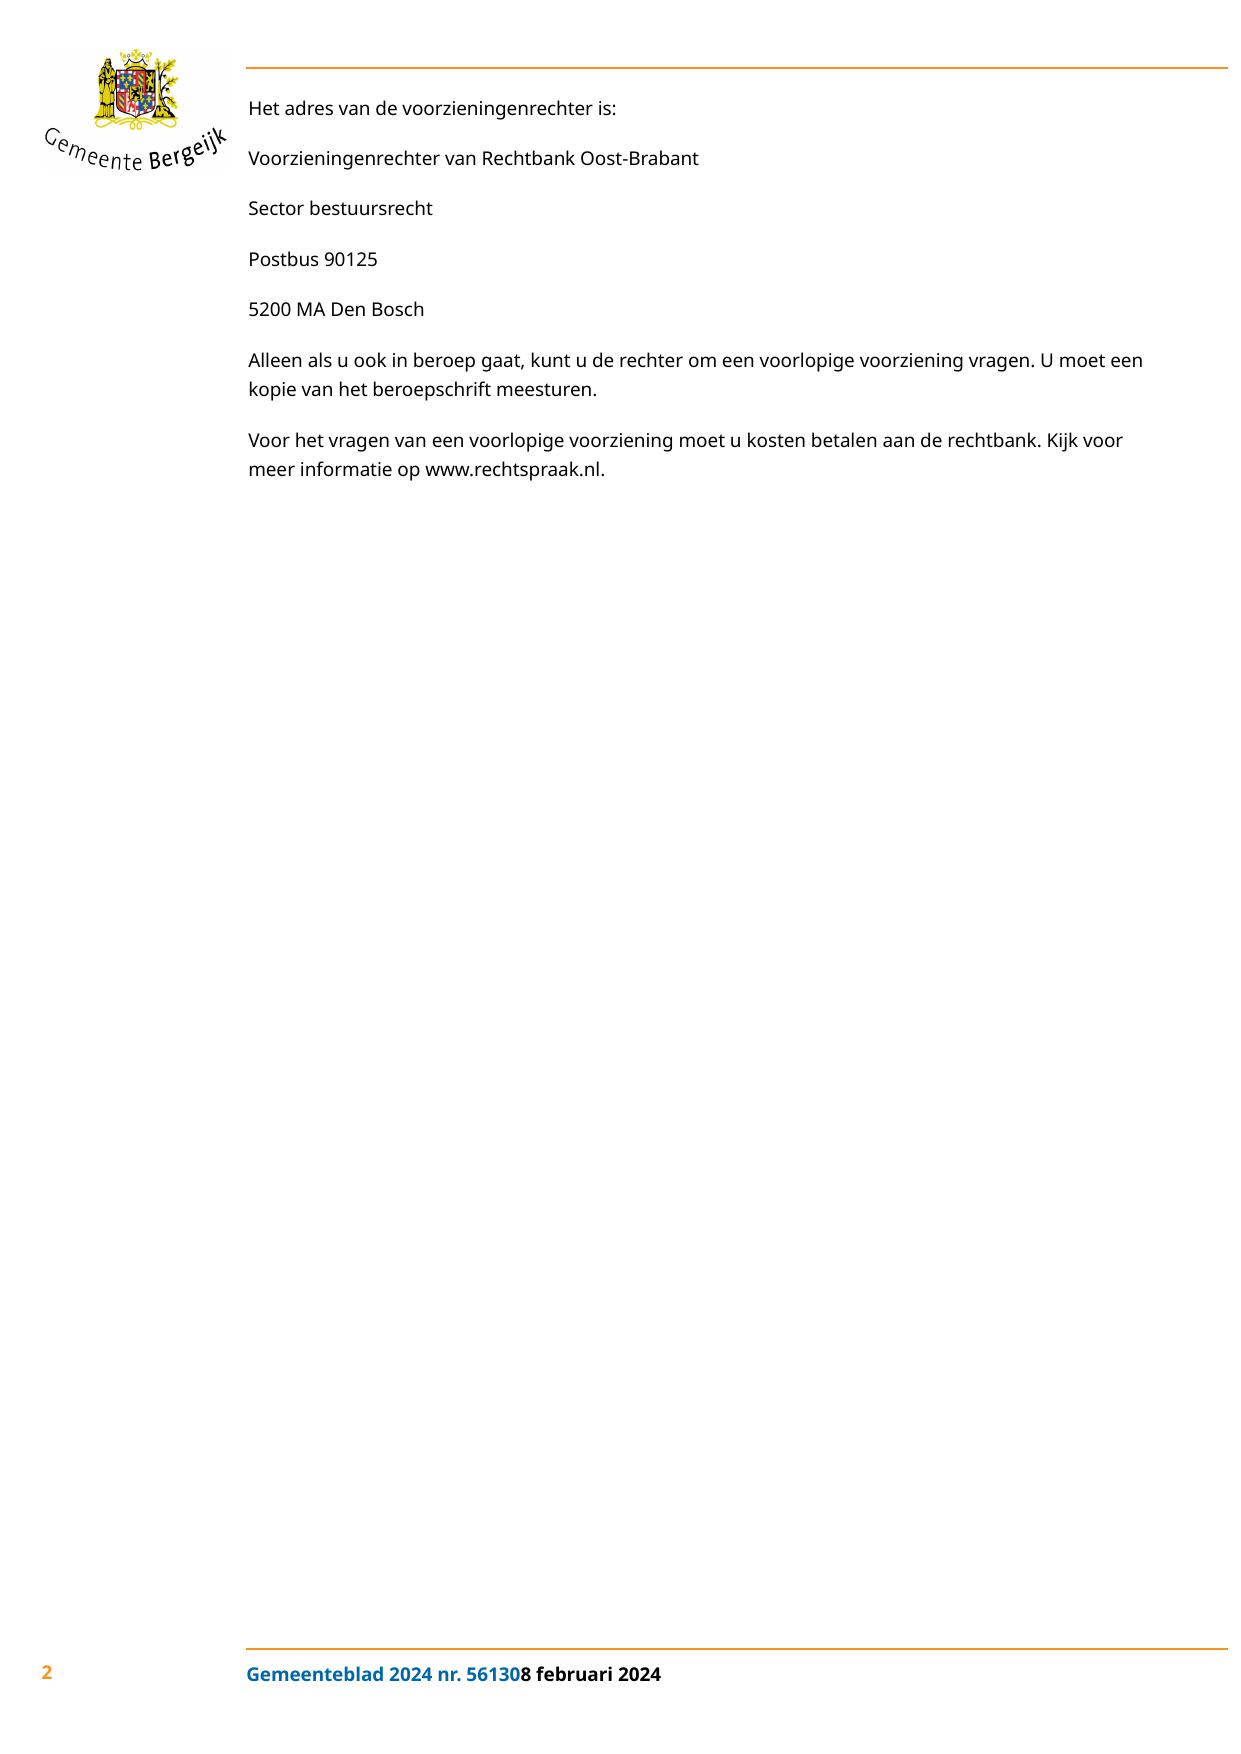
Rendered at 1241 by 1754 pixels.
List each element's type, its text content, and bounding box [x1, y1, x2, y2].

text Postbus 90125 [248, 246, 1152, 272]
text Het adres van de voorzieningenrechter is: [248, 95, 1152, 121]
text Alleen als u ook in beroep gaat, kunt u de rechter om een voorlopige voorziening vragen. U moet een kopie van het beroepschrift meesturen. [248, 347, 1152, 402]
text Voorzieningenrechter van Rechtbank Oost-Brabant [248, 145, 1152, 171]
text Sector bestuursrecht [248, 196, 1152, 221]
text Voor het vragen van een voorlopige voorziening moet u kosten betalen aan de rechtbank. Kijk voor meer informatie op www.rechtspraak.nl. [248, 427, 1152, 482]
text 5200 MA Den Bosch [248, 296, 1152, 322]
picture [41, 47, 231, 172]
